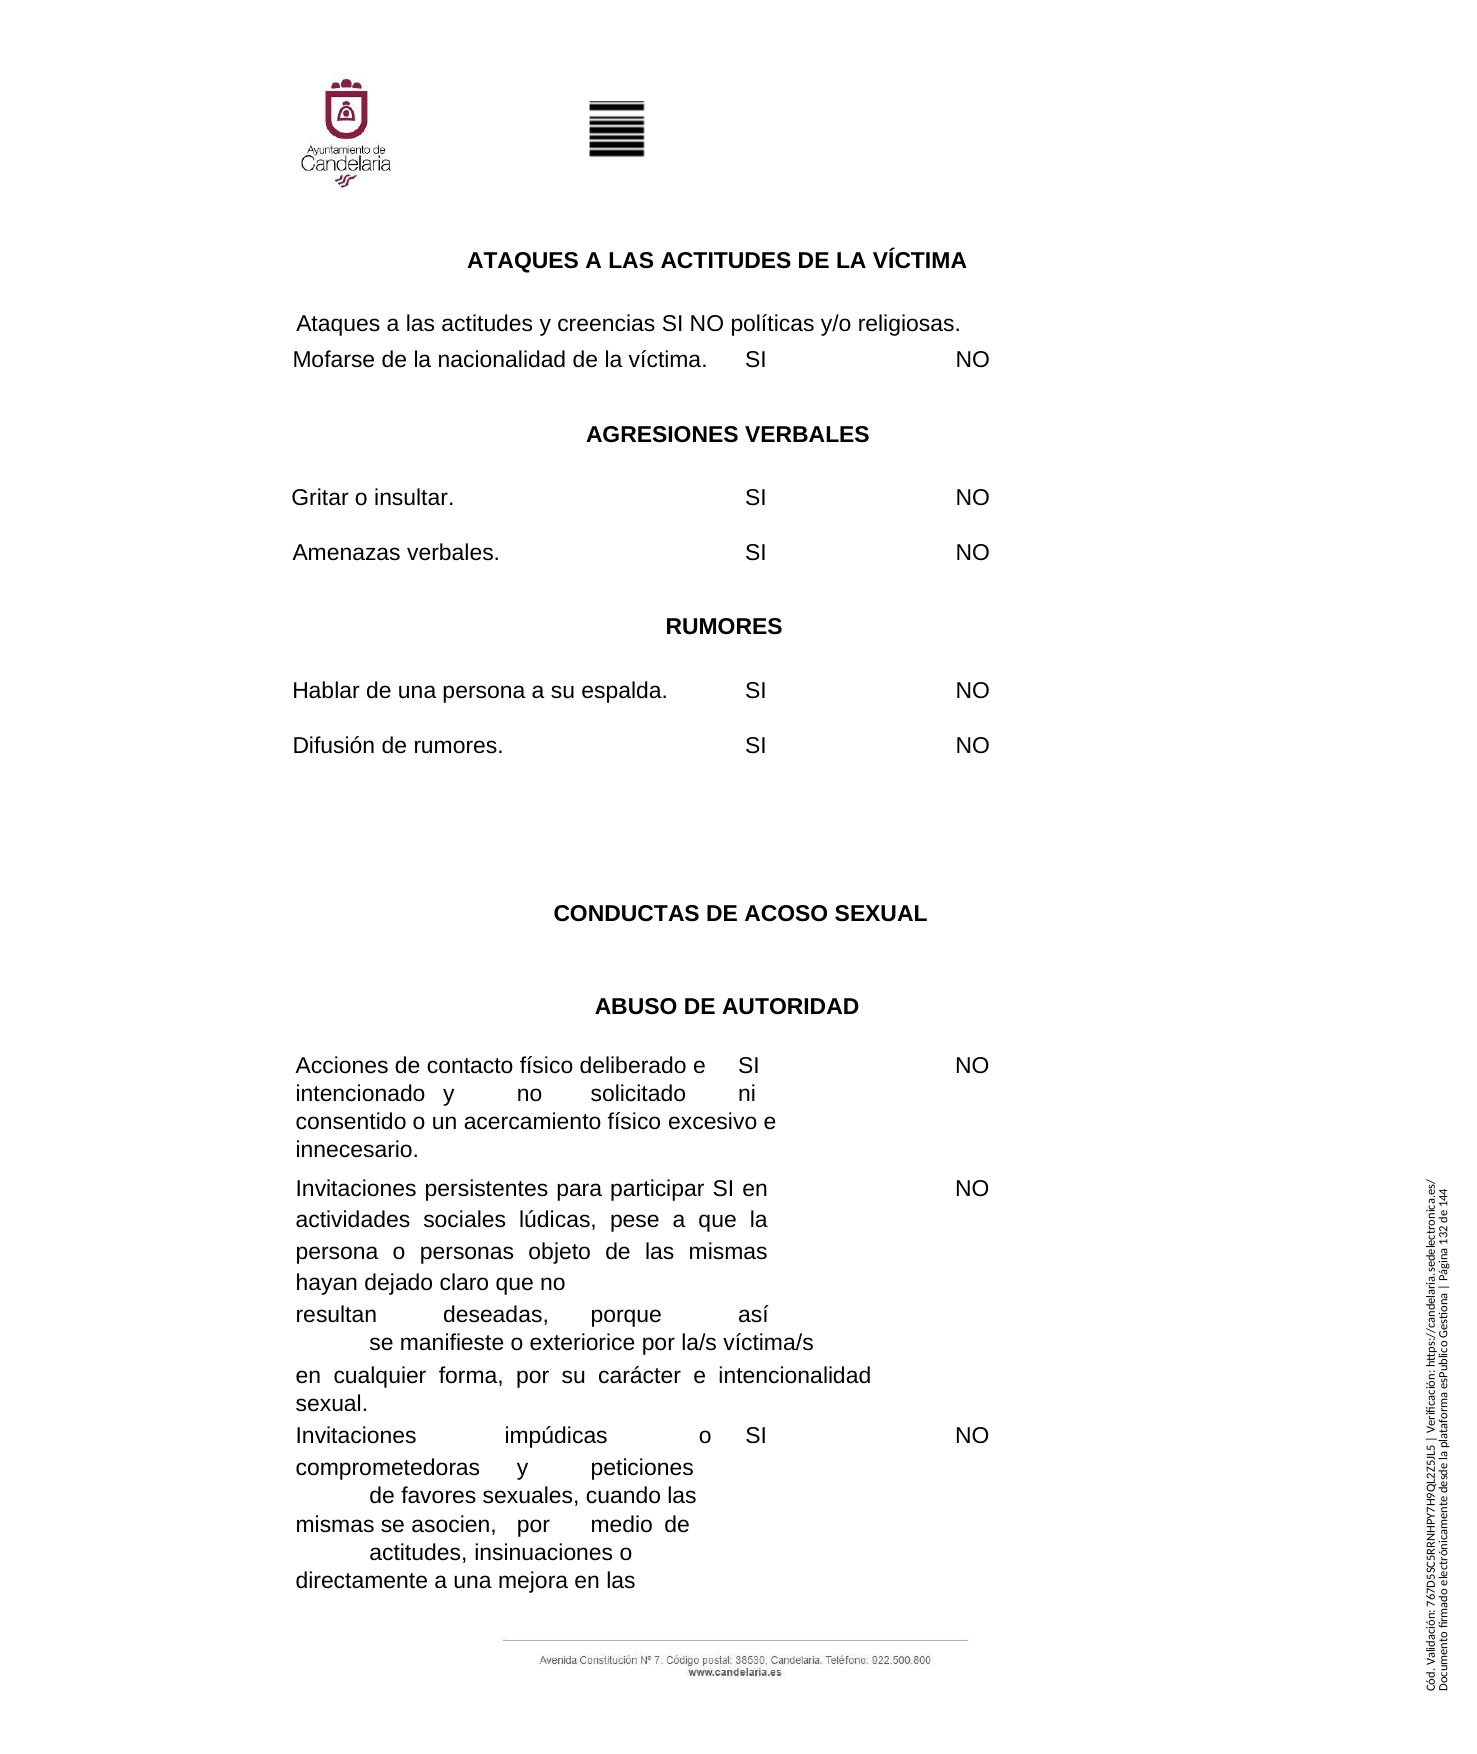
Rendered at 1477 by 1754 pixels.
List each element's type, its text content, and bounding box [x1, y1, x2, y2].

text Amenazas verbales. SI NO [259, 538, 1182, 566]
subtitle RUMORES [296, 613, 1158, 639]
table_cell en cualquier forma, por su carácter e intencionalidad sexual. [295, 1362, 955, 1422]
table_cell NO [955, 1422, 998, 1607]
subtitle AGRESIONES VERBALES [586, 421, 1182, 447]
table_cell [955, 1362, 998, 1422]
subtitle ABUSO DE AUTORIDAD [594, 993, 1182, 1019]
text ATAQUES A LAS ACTITUDES DE LA VÍCTIMA [260, 247, 973, 274]
table_header NO [955, 1052, 998, 1175]
text Hablar de una persona a su espalda. SI NO [259, 676, 1182, 704]
table_cell Invitaciones impúdicas o SI comprometedoras y peticiones de favores sexuales, cuando las mismas se asocien, por medio de actitudes, insinuaciones o directamente a una mejora en las [295, 1422, 955, 1607]
text CONDUCTAS DE ACOSO SEXUAL [553, 900, 1182, 926]
text Ataques a las actitudes y creencias SI NO políticas y/o religiosas. [296, 310, 1083, 336]
table_cell NO [955, 1175, 998, 1362]
text Mofarse de la nacionalidad de la víctima. SI NO [259, 345, 1182, 373]
table_header Acciones de contacto físico deliberado e SI intencionado y no solicitado ni consentido o un acercamiento físico excesivo e innecesario. [295, 1052, 955, 1175]
text Difusión de rumores. SI NO [259, 731, 1182, 759]
table_cell Invitaciones persistentes para participar SI en actividades sociales lúdicas, pese a que la persona o personas objeto de las mismas hayan dejado claro que no resultan deseadas, porque así se manifieste o exteriorice por la/s víctima/s [295, 1175, 955, 1362]
text Gritar o insultar. SI NO [259, 483, 1182, 511]
